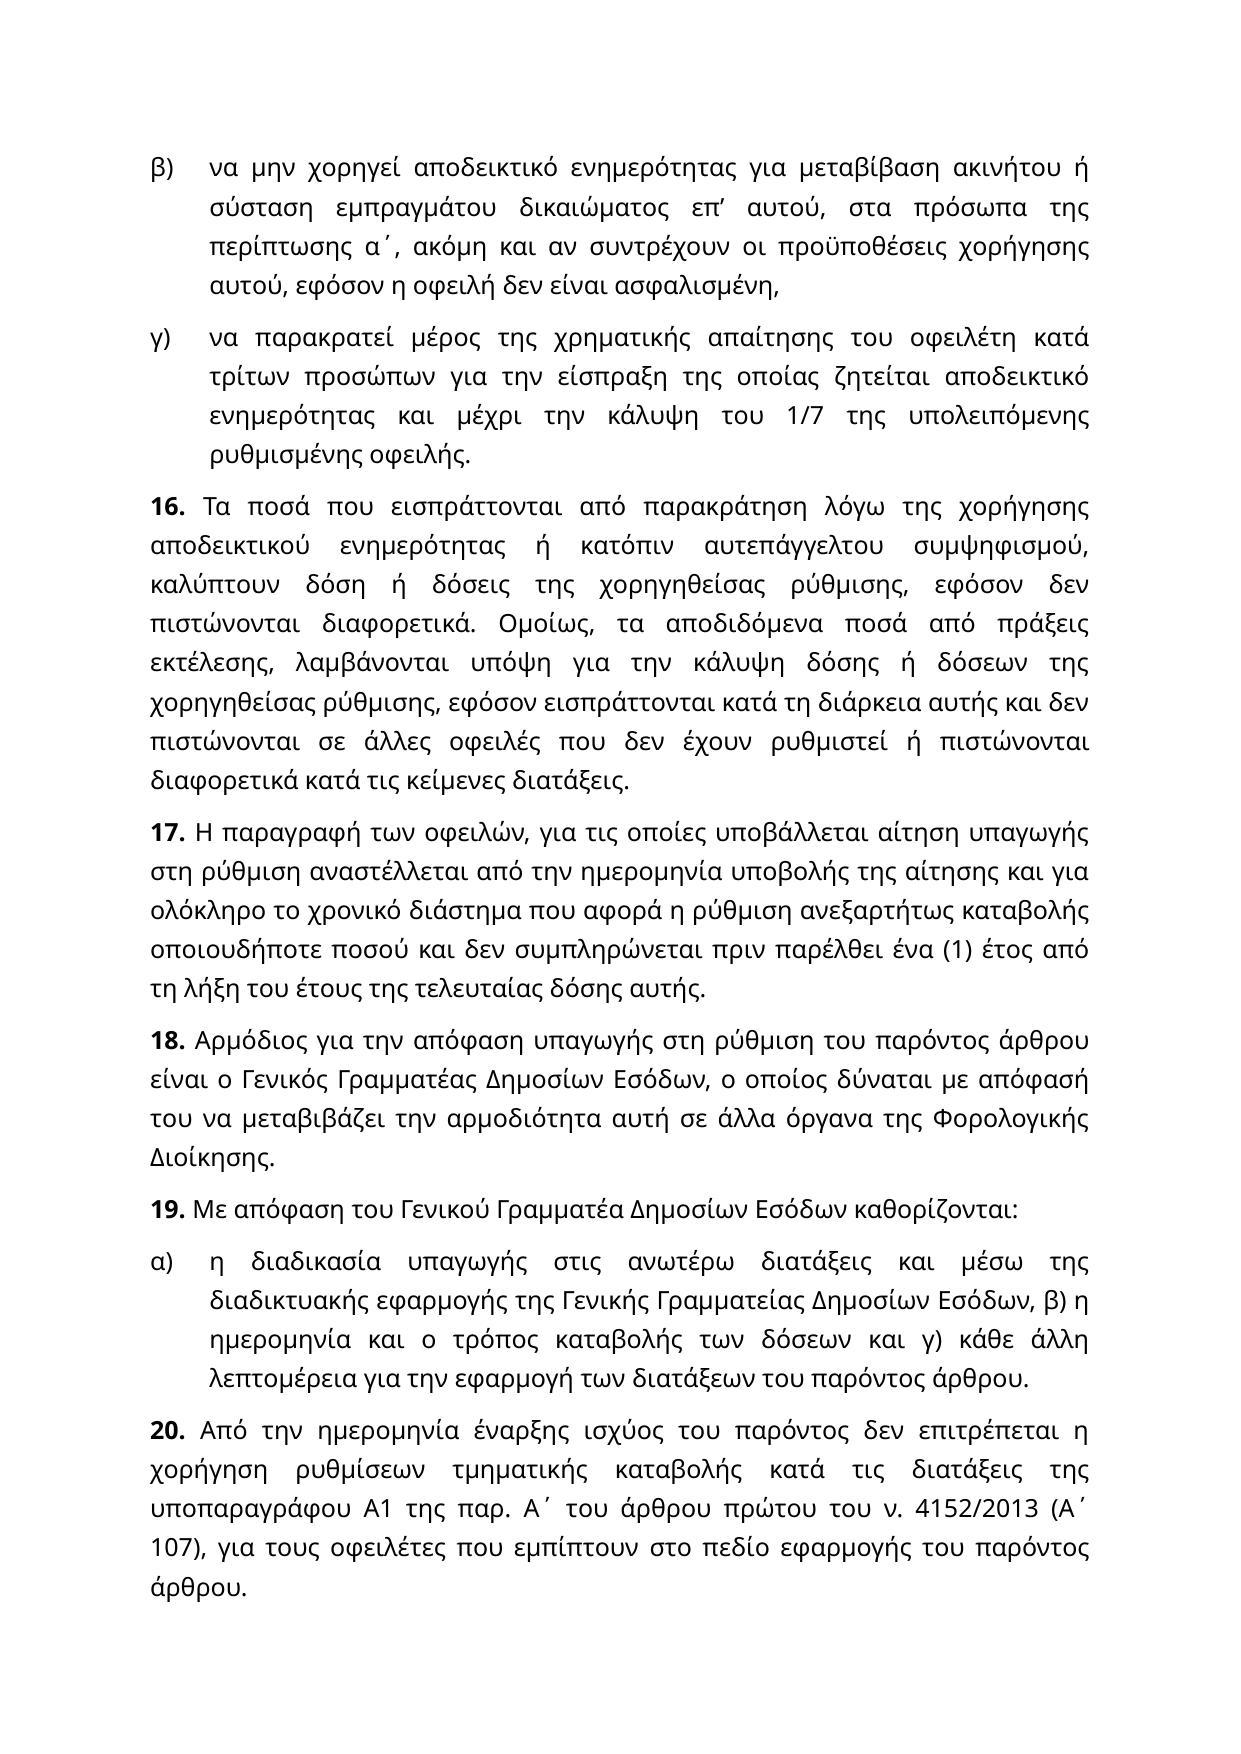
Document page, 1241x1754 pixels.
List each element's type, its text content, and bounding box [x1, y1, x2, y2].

list γ) να παρακρατεί μέρος της χρηματικής απαίτησης του οφειλέτη κατά τρίτων προσώπων για την είσπραξη της οποίας ζητείται αποδεικτικό ενημερότητας και μέχρι την κάλυψη του 1/7 της υπολειπόμενης ρυθμισμένης οφειλής. [150, 319, 1090, 471]
text 17. Η παραγραφή των οφειλών, για τις οποίες υποβάλλεται αίτηση υπαγωγής στη ρύθμιση αναστέλλεται από την ημερομηνία υποβολής της αίτησης και για ολόκληρο το χρονικό διάστημα που αφορά η ρύθμιση ανεξαρτήτως καταβολής οποιουδήποτε ποσού και δεν συμπληρώνεται πριν παρέλθει ένα (1) έτος από τη λήξη του έτους της τελευταίας δόσης αυτής. [150, 814, 1090, 1005]
text 19. Με απόφαση του Γενικού Γραμματέα Δημοσίων Εσόδων καθορίζονται: [150, 1192, 1090, 1226]
list β) να μην χορηγεί αποδεικτικό ενημερότητας για μεταβίβαση ακινήτου ή σύσταση εμπραγμάτου δικαιώματος επ’ αυτού, στα πρόσωπα της περίπτωσης α΄, ακόμη και αν συντρέχουν οι προϋποθέσεις χορήγησης αυτού, εφόσον η οφειλή δεν είναι ασφαλισμένη, [150, 150, 1090, 302]
text 18. Αρμόδιος για την απόφαση υπαγωγής στη ρύθμιση του παρόντος άρθρου είναι ο Γενικός Γραμματέας Δημοσίων Εσόδων, ο οποίος δύναται με απόφασή του να μεταβιβάζει την αρμοδιότητα αυτή σε άλλα όργανα της Φορολογικής Διοίκησης. [150, 1022, 1090, 1174]
text 16. Τα ποσά που εισπράττονται από παρακράτηση λόγω της χορήγησης αποδεικτικού ενημερότητας ή κατόπιν αυτεπάγγελτου συμψηφισμού, καλύπτουν δόση ή δόσεις της χορηγηθείσας ρύθμισης, εφόσον δεν πιστώνονται διαφορετικά. Ομοίως, τα αποδιδόμενα ποσά από πράξεις εκτέλεσης, λαμβάνονται υπόψη για την κάλυψη δόσης ή δόσεων της χορηγηθείσας ρύθμισης, εφόσον εισπράττονται κατά τη διάρκεια αυτής και δεν πιστώνονται σε άλλες οφειλές που δεν έχουν ρυθμιστεί ή πιστώνονται διαφορετικά κατά τις κείμενες διατάξεις. [150, 488, 1090, 797]
list α) η διαδικασία υπαγωγής στις ανωτέρω διατάξεις και μέσω της διαδικτυακής εφαρμογής της Γενικής Γραμματείας Δημοσίων Εσόδων, β) η ημερομηνία και ο τρόπος καταβολής των δόσεων και γ) κάθε άλλη λεπτομέρεια για την εφαρμογή των διατάξεων του παρόντος άρθρου. [150, 1243, 1090, 1395]
text 20. Από την ημερομηνία έναρξης ισχύος του παρόντος δεν επιτρέπεται η χορήγηση ρυθμίσεων τμηματικής καταβολής κατά τις διατάξεις της υποπαραγράφου Α1 της παρ. Α΄ του άρθρου πρώτου του ν. 4152/2013 (Α΄ 107), για τους οφειλέτες που εμπίπτουν στο πεδίο εφαρμογής του παρόντος άρθρου. [150, 1412, 1090, 1603]
